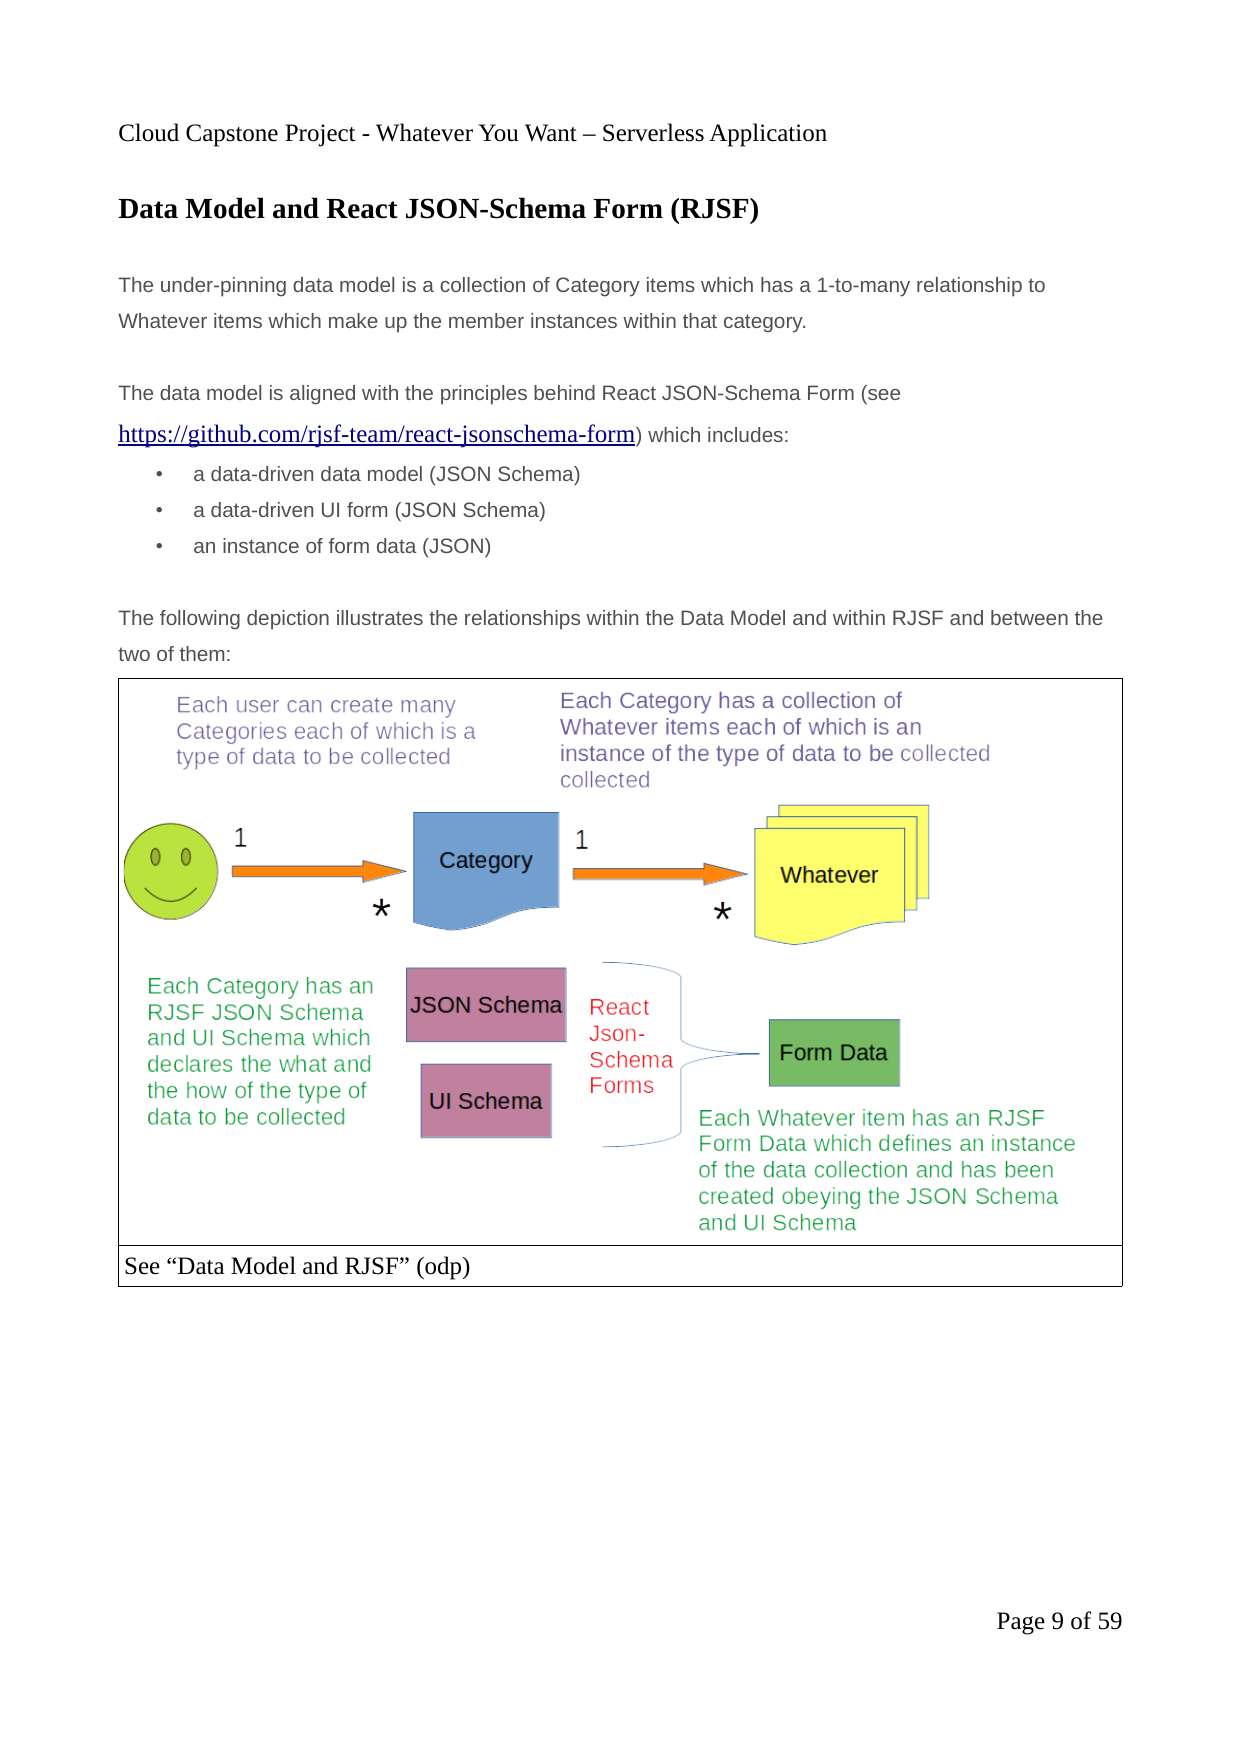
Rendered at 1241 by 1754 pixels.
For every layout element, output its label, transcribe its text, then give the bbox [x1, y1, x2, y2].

picture [123, 683, 1110, 1240]
list a data-driven UI form (JSON Schema) [156, 498, 1122, 522]
list a data-driven data model (JSON Schema) [156, 462, 1122, 486]
text The under-pinning data model is a collection of Category items which has a 1-to-many relationship to Whatever items which make up the member instances within that category. [118, 273, 1122, 333]
text The following depiction illustrates the relationships within the Data Model and within RJSF and between the two of them: [118, 606, 1122, 666]
table_cell See “Data Model and RJSF” (odp) [119, 1246, 1122, 1286]
table_header [119, 679, 1122, 1245]
subtitle Data Model and React JSON-Schema Form (RJSF) [118, 191, 1122, 224]
text The data model is aligned with the principles behind React JSON-Schema Form (see https://github.com/rjsf-team/react-jsonschema-form) which includes: [118, 381, 1122, 448]
list an instance of form data (JSON) [156, 534, 1122, 558]
